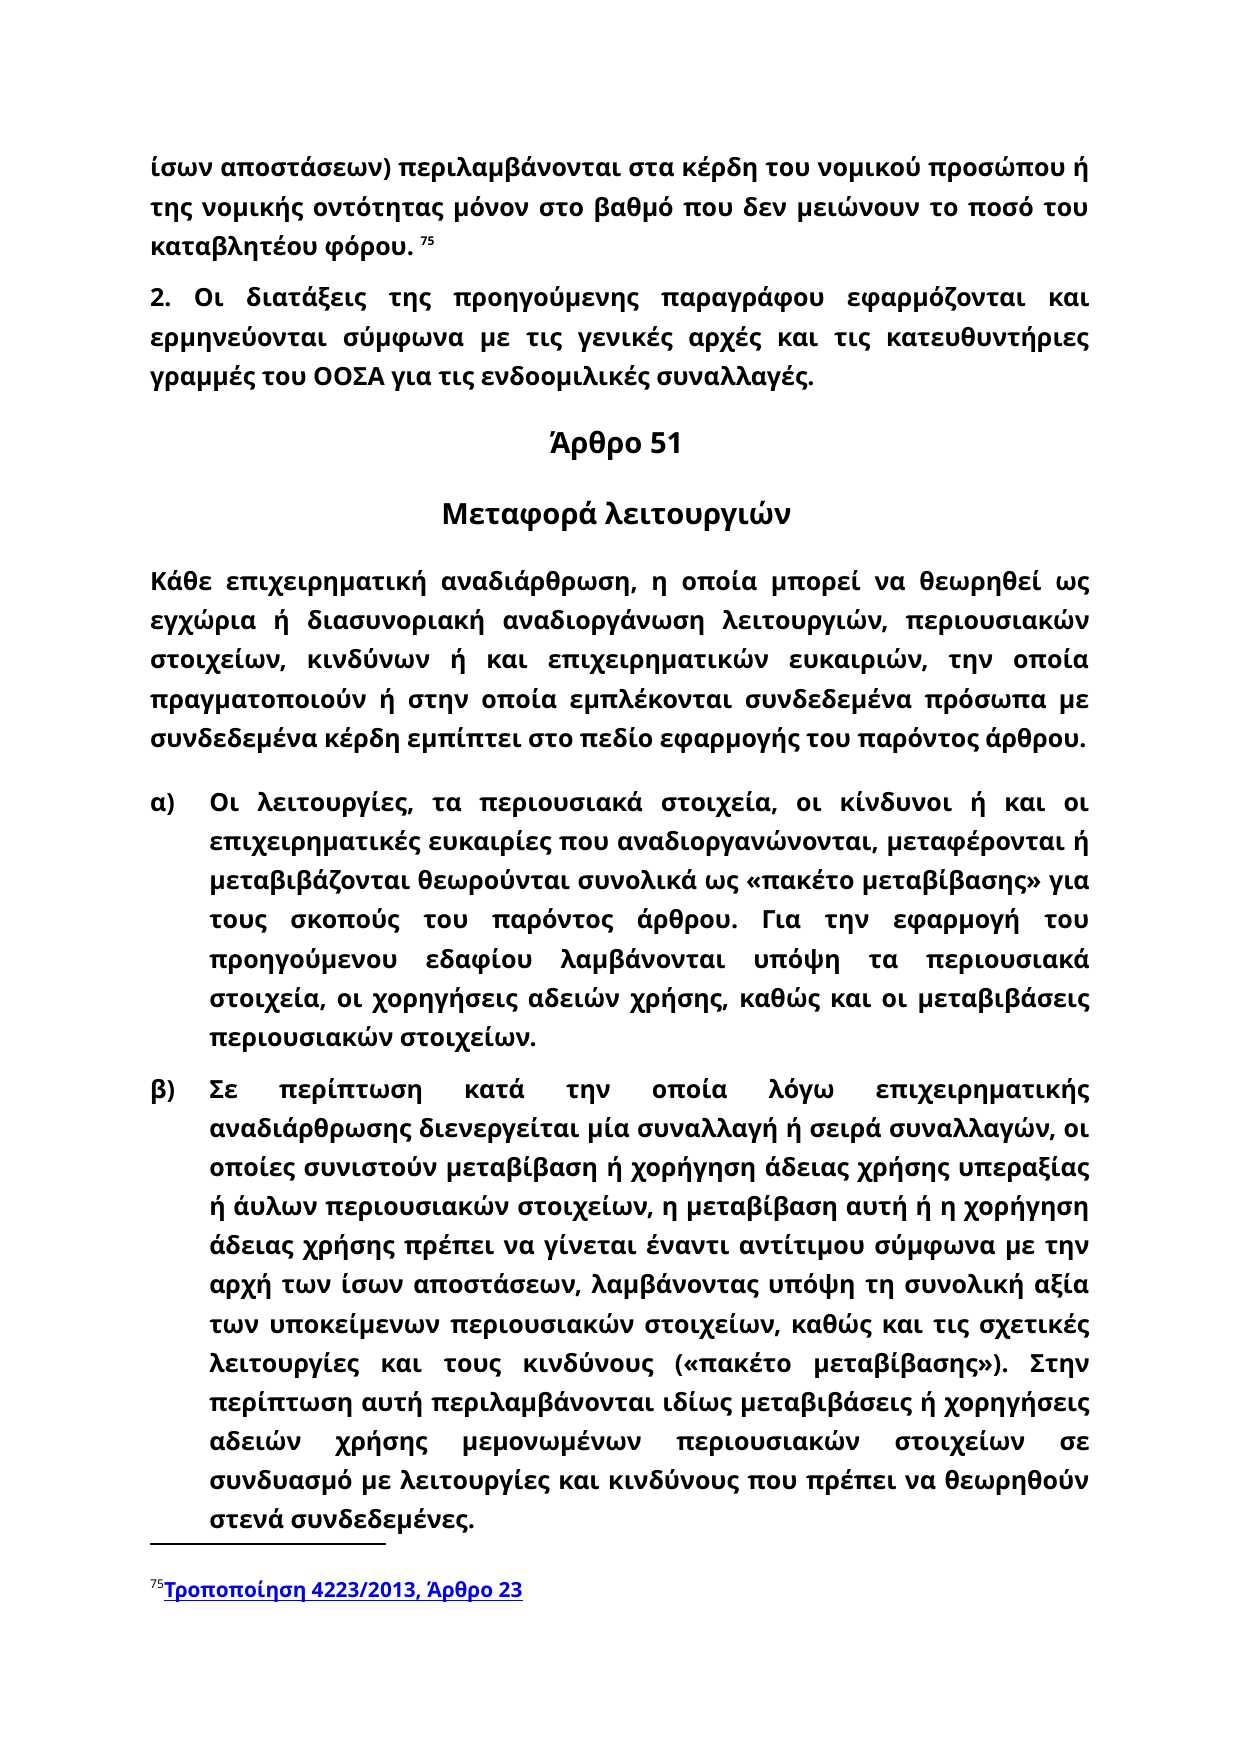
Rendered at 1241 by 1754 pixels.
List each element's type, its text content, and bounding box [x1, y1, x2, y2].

text Τροποποίηση 4223/2013, Άρθρο 23 [150, 1576, 1090, 1604]
text Κάθε επιχειρηματική αναδιάρθρωση, η οποία μπορεί να θεωρηθεί ως εγχώρια ή διασυνοριακή αναδιοργάνωση λειτουργιών, περιουσιακών στοιχείων, κινδύνων ή και επιχειρηματικών ευκαιριών, την οποία πραγματοποιούν ή στην οποία εμπλέκονται συνδεδεμένα πρόσωπα με συνδεδεμένα κέρδη εμπίπτει στο πεδίο εφαρμογής του παρόντος άρθρου. [150, 564, 1090, 754]
text ίσων αποστάσεων) περιλαμβάνονται στα κέρδη του νομικού προσώπου ή της νομικής οντότητας μόνον στο βαθμό που δεν μειώνουν το ποσό του καταβλητέου φόρου. [150, 150, 1090, 262]
list β) Σε περίπτωση κατά την οποία λόγω επιχειρηματικής αναδιάρθρωσης διενεργείται μία συναλλαγή ή σειρά συναλλαγών, οι οποίες συνιστούν μεταβίβαση ή χορήγηση άδειας χρήσης υπεραξίας ή άυλων περιουσιακών στοιχείων, η μεταβίβαση αυτή ή η χορήγηση άδειας χρήσης πρέπει να γίνεται έναντι αντίτιμου σύμφωνα με την αρχή των ίσων αποστάσεων, λαμβάνοντας υπόψη τη συνολική αξία των υποκείμενων περιουσιακών στοιχείων, καθώς και τις σχετικές λειτουργίες και τους κινδύνους («πακέτο μεταβίβασης»). Στην περίπτωση αυτή περιλαμβάνονται ιδίως μεταβιβάσεις ή χορηγήσεις αδειών χρήσης μεμονωμένων περιουσιακών στοιχείων σε συνδυασμό με λειτουργίες και κινδύνους που πρέπει να θεωρηθούν στενά συνδεδεμένες. [150, 1071, 1090, 1536]
subtitle Μεταφορά λειτουργιών [150, 493, 1090, 533]
subtitle Άρθρο 51 [150, 422, 1090, 462]
list α) Οι λειτουργίες, τα περιουσιακά στοιχεία, οι κίνδυνοι ή και οι επιχειρηματικές ευκαιρίες που αναδιοργανώνονται, μεταφέρονται ή μεταβιβάζονται θεωρούνται συνολικά ως «πακέτο μεταβίβασης» για τους σκοπούς του παρόντος άρθρου. Για την εφαρμογή του προηγούμενου εδαφίου λαμβάνονται υπόψη τα περιουσιακά στοιχεία, οι χορηγήσεις αδειών χρήσης, καθώς και οι μεταβιβάσεις περιουσιακών στοιχείων. [150, 784, 1090, 1054]
text 2. Οι διατάξεις της προηγούμενης παραγράφου εφαρμόζονται και ερμηνεύονται σύμφωνα με τις γενικές αρχές και τις κατευθυντήριες γραμμές του ΟΟΣΑ για τις ενδοομιλικές συναλλαγές. [150, 280, 1090, 392]
